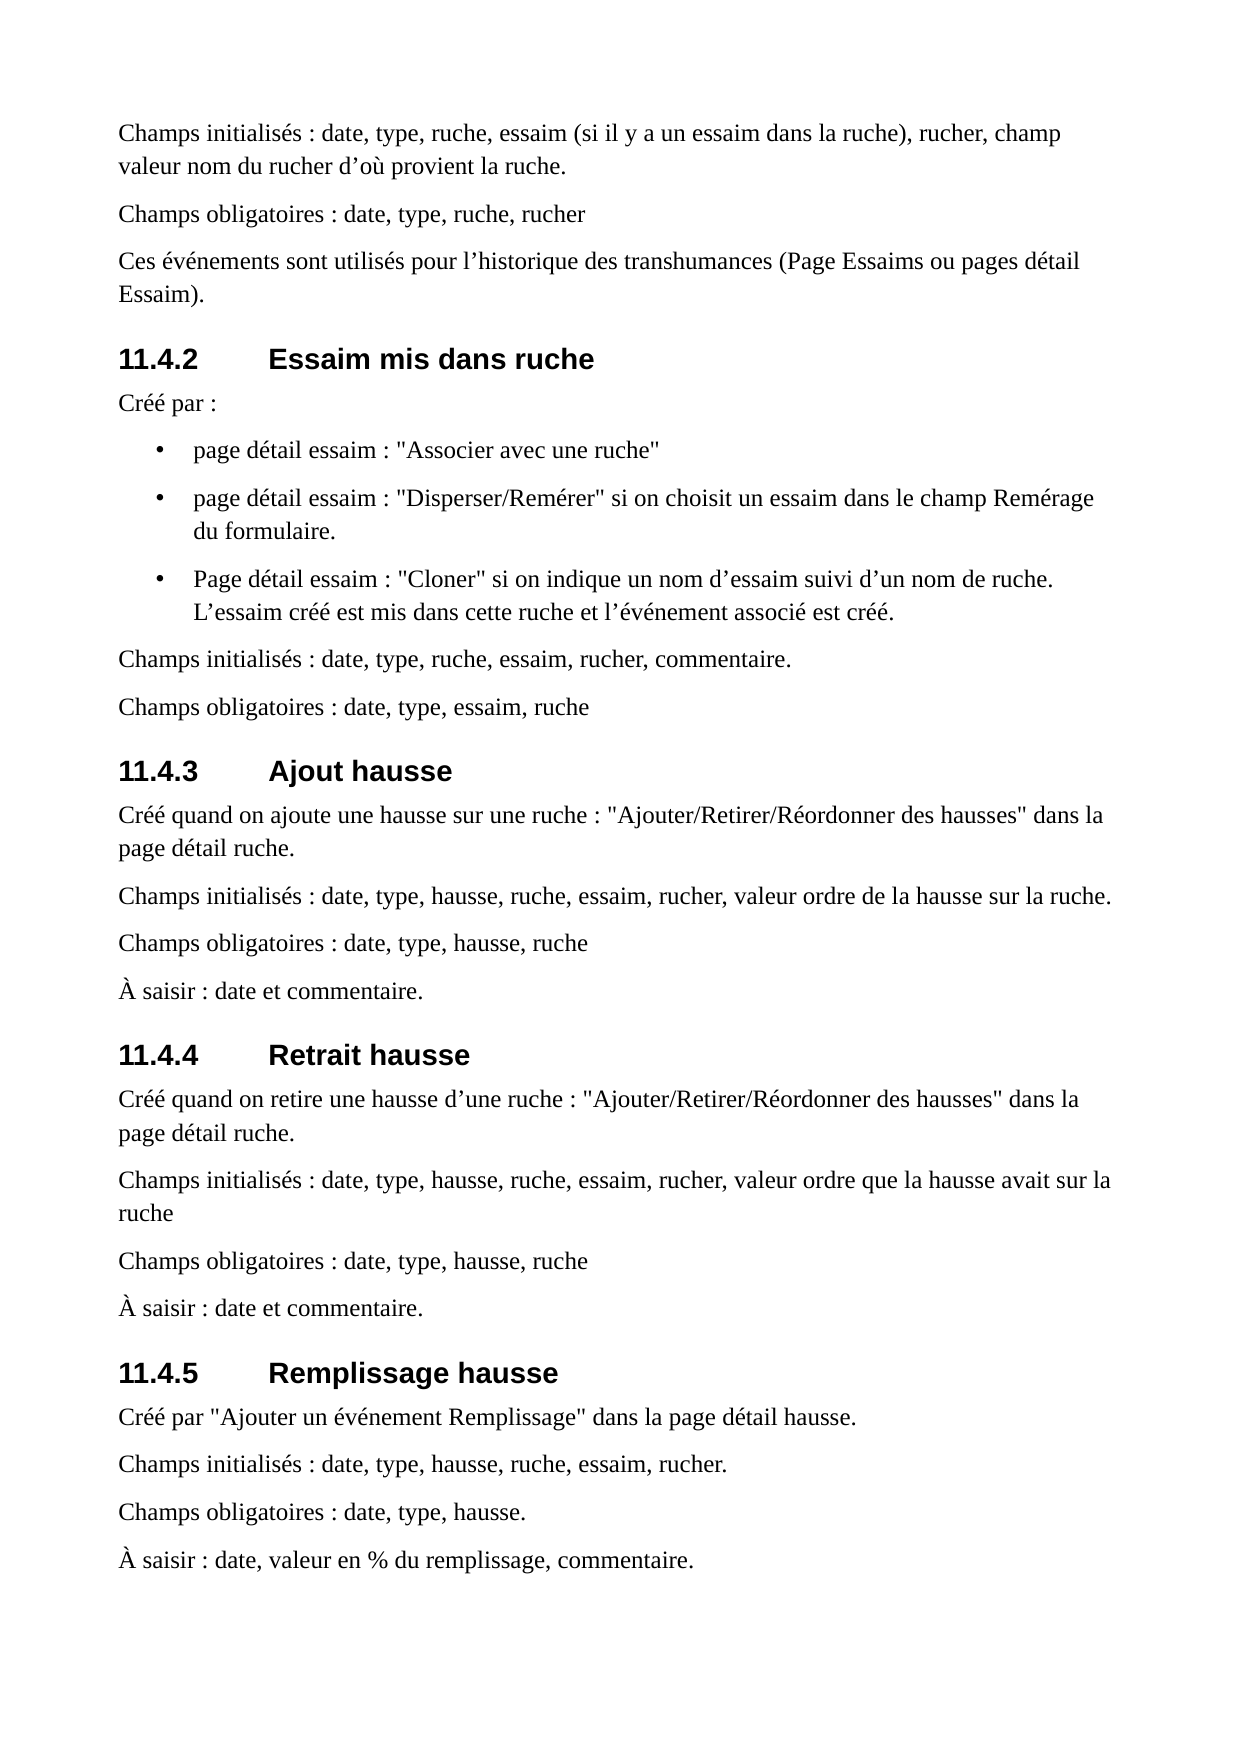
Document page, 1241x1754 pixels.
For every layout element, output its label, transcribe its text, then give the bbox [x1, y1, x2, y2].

text À saisir : date et commentaire. [118, 976, 1122, 1005]
text Champs initialisés : date, type, ruche, essaim (si il y a un essaim dans la ruche), rucher, champ valeur nom du rucher d’où provient la ruche. [118, 118, 1122, 180]
list Page détail essaim : "Cloner" si on indique un nom d’essaim suivi d’un nom de ruche. L’essaim créé est mis dans cette ruche et l’événement associé est créé. [156, 564, 1122, 625]
text Champs initialisés : date, type, ruche, essaim, rucher, commentaire. [118, 644, 1122, 673]
text Champs initialisés : date, type, hausse, ruche, essaim, rucher. [118, 1449, 1122, 1478]
text Créé quand on retire une hausse d’une ruche : "Ajouter/Retirer/Réordonner des hausses" dans la page détail ruche. [118, 1084, 1122, 1146]
text Champs obligatoires : date, type, hausse, ruche [118, 1246, 1122, 1274]
text Champs obligatoires : date, type, hausse, ruche [118, 928, 1122, 957]
subtitle Retrait hausse [118, 1038, 1122, 1072]
text Créé par "Ajouter un événement Remplissage" dans la page détail hausse. [118, 1402, 1122, 1431]
text À saisir : date, valeur en % du remplissage, commentaire. [118, 1545, 1122, 1573]
text Champs initialisés : date, type, hausse, ruche, essaim, rucher, valeur ordre que la hausse avait sur la ruche [118, 1165, 1122, 1227]
text Créé par : [118, 388, 1122, 417]
text Champs obligatoires : date, type, essaim, ruche [118, 692, 1122, 721]
list page détail essaim : "Associer avec une ruche" [156, 435, 1122, 464]
list page détail essaim : "Disperser/Remérer" si on choisit un essaim dans le champ Remérage du formulaire. [156, 483, 1122, 545]
text Champs obligatoires : date, type, ruche, rucher [118, 199, 1122, 227]
text Ces événements sont utilisés pour l’historique des transhumances (Page Essaims ou pages détail Essaim). [118, 246, 1122, 308]
text Créé quand on ajoute une hausse sur une ruche : "Ajouter/Retirer/Réordonner des hausses" dans la page détail ruche. [118, 800, 1122, 862]
text Champs obligatoires : date, type, hausse. [118, 1497, 1122, 1526]
subtitle Ajout hausse [118, 754, 1122, 788]
text À saisir : date et commentaire. [118, 1293, 1122, 1322]
subtitle Essaim mis dans ruche [118, 342, 1122, 375]
text Champs initialisés : date, type, hausse, ruche, essaim, rucher, valeur ordre de la hausse sur la ruche. [118, 881, 1122, 910]
subtitle Remplissage hausse [118, 1356, 1122, 1389]
